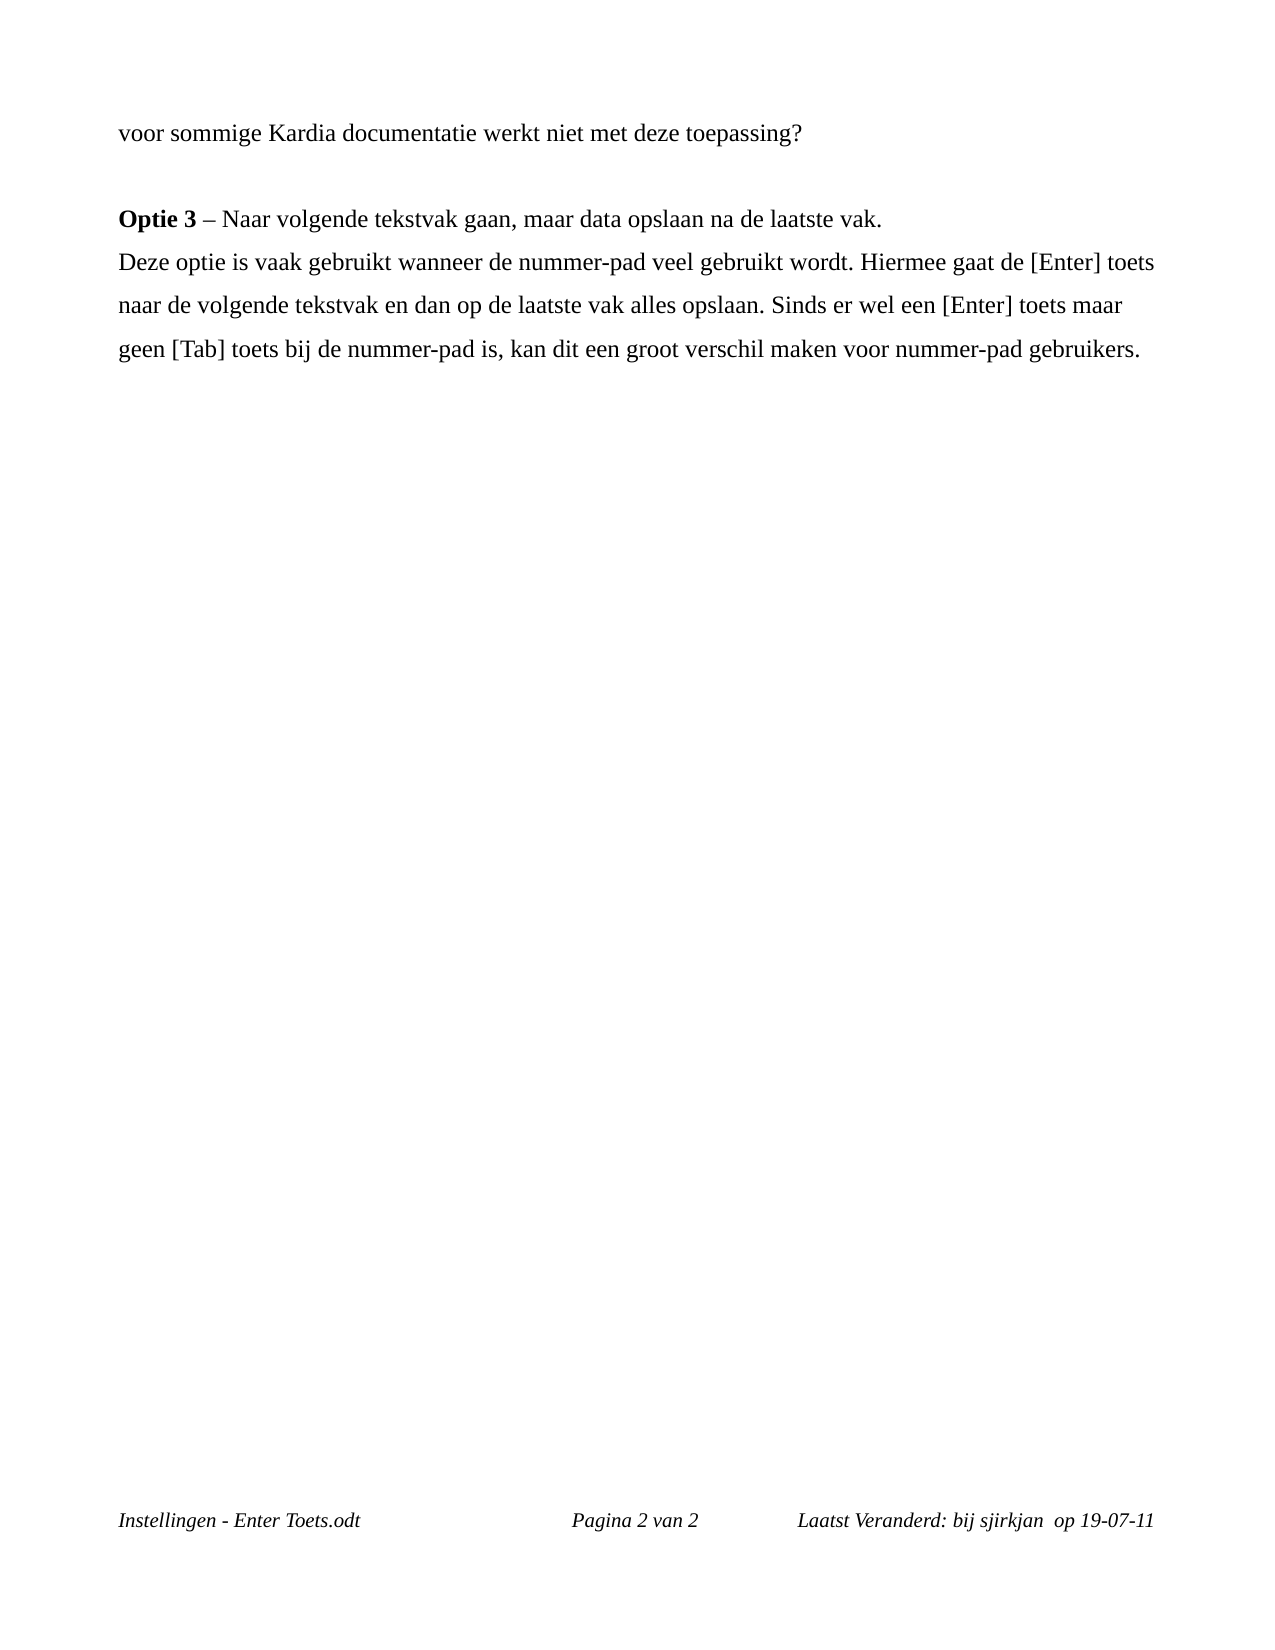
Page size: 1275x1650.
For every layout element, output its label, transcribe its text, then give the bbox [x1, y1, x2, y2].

text voor sommige Kardia documentatie werkt niet met deze toepassing? [118, 118, 1157, 147]
text Optie 3 – Naar volgende tekstvak gaan, maar data opslaan na de laatste vak. [118, 204, 1157, 233]
text Deze optie is vaak gebruikt wanneer de nummer-pad veel gebruikt wordt. Hiermee gaat de [Enter] toets naar de volgende tekstvak en dan op de laatste vak alles opslaan. Sinds er wel een [Enter] toets maar geen [Tab] toets bij de nummer-pad is, kan dit een groot verschil maken voor nummer-pad gebruikers. [118, 247, 1157, 362]
